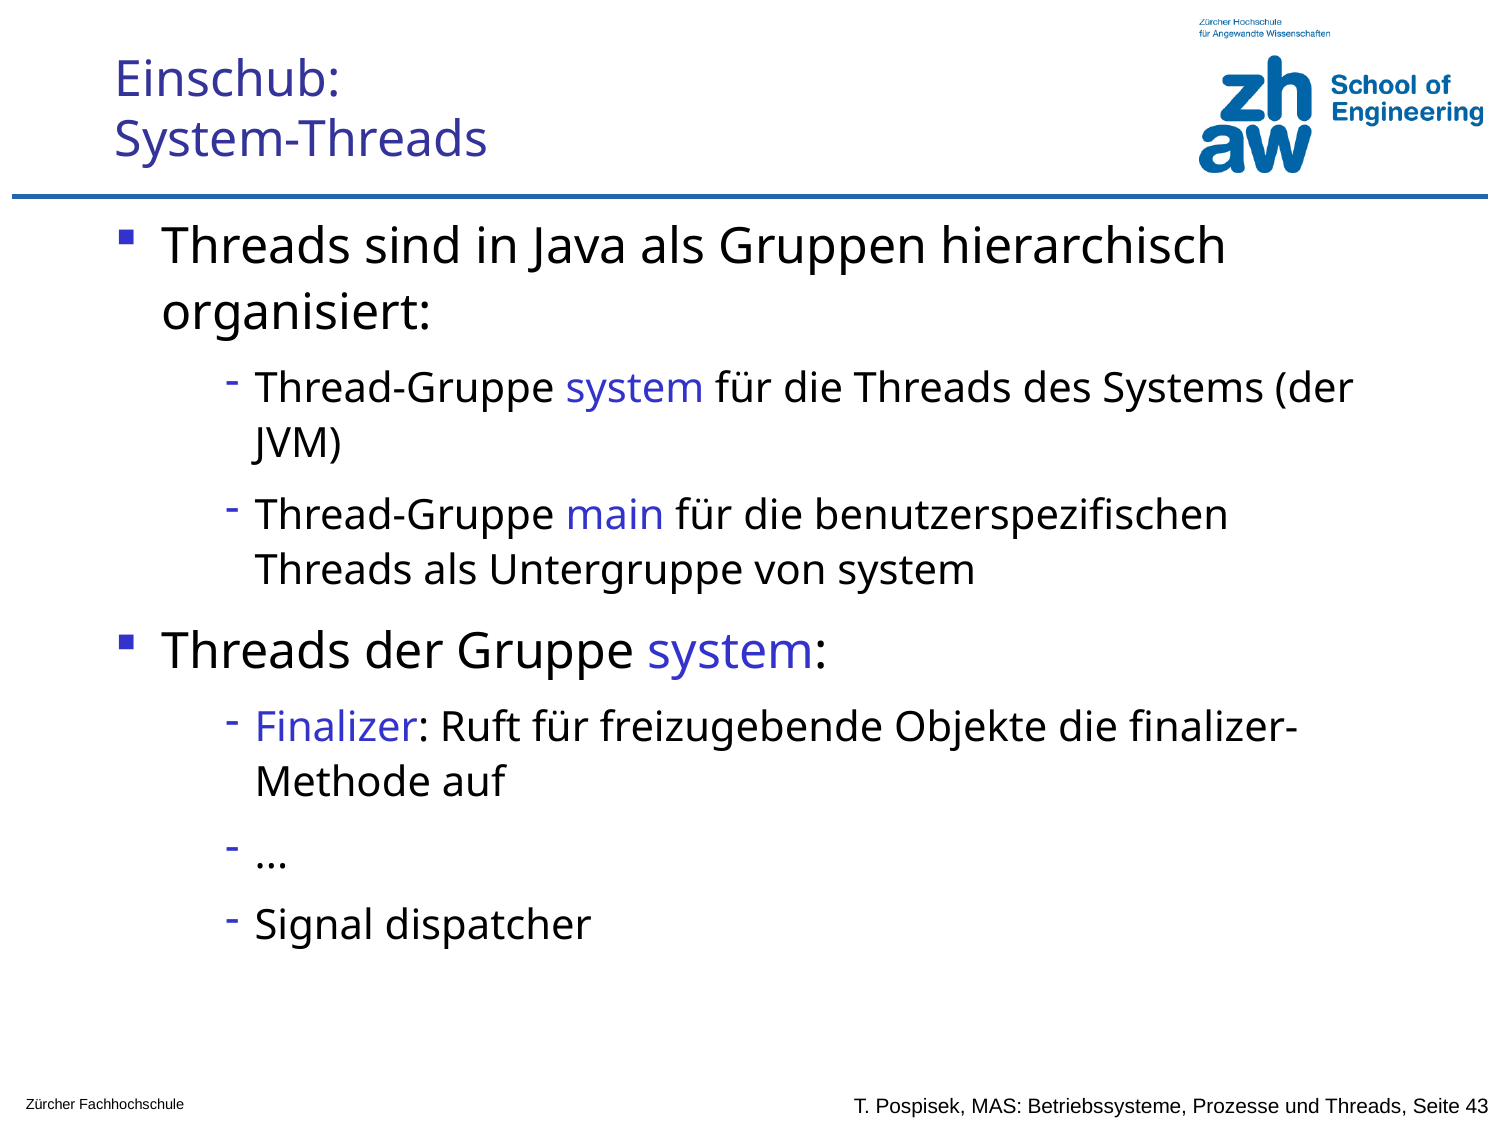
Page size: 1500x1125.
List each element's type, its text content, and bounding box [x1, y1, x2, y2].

picture [1199, 19, 1483, 173]
title Einschub: System-Threads [99, 50, 1379, 163]
text_box Threads sind in Java als Gruppen hierarchisch organisiert: Thread-Gruppe system für die Threads des Systems (der JVM) Thread-Gruppe main für die benutzerspezifischen Threads als Untergruppe von system Threads der Gruppe system: Finalizer: Ruft für freizugebende Objekte die finalizer-Methode auf ... Signal dispatcher [99, 199, 1413, 956]
